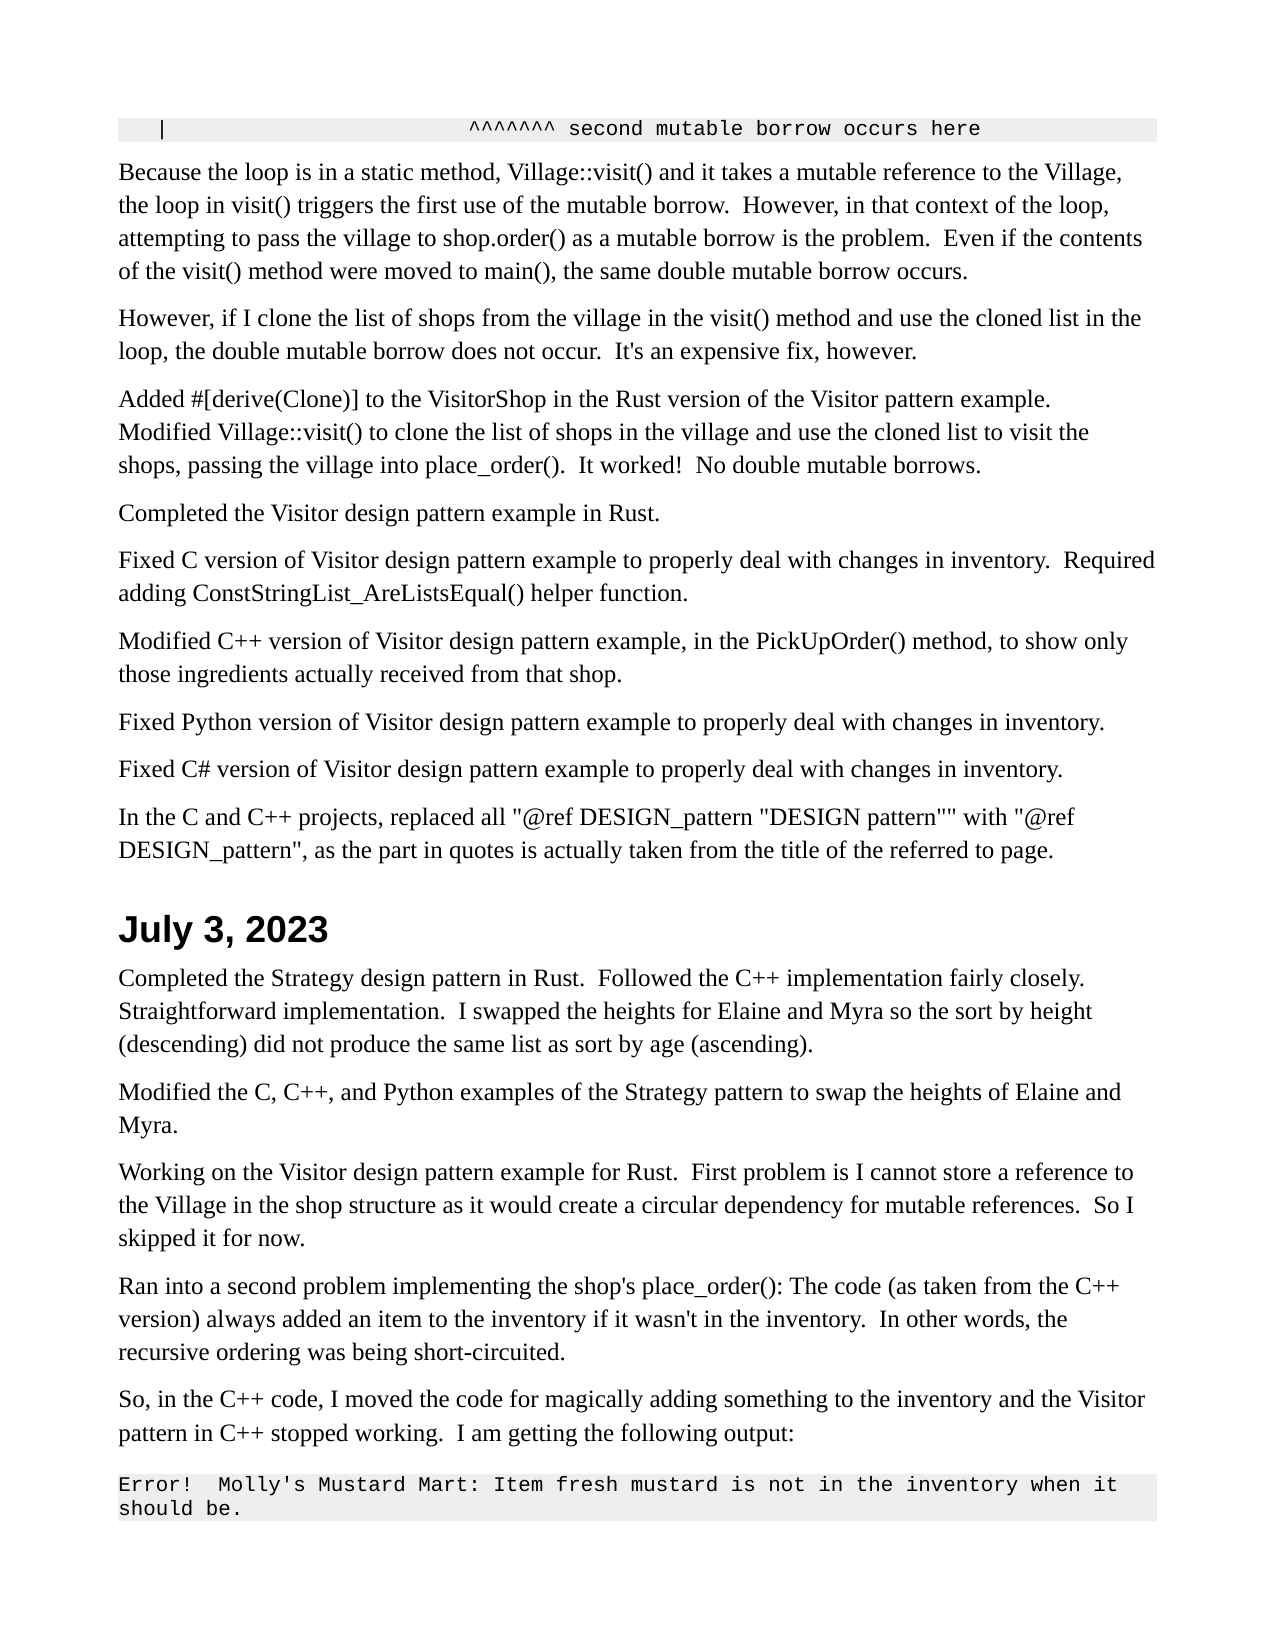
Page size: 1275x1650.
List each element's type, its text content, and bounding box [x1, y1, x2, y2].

text | ^^^^^^^ second mutable borrow occurs here [118, 118, 1157, 142]
text Fixed C# version of Visitor design pattern example to properly deal with changes in inventory. [118, 754, 1157, 783]
text Added #[derive(Clone)] to the VisitorShop in the Rust version of the Visitor pattern example. Modified Village::visit() to clone the list of shops in the village and use the cloned list to visit the shops, passing the village into place_order(). It worked! No double mutable borrows. [118, 384, 1157, 479]
text Working on the Visitor design pattern example for Rust. First problem is I cannot store a reference to the Village in the shop structure as it would create a circular dependency for mutable references. So I skipped it for now. [118, 1157, 1157, 1252]
text Error! Molly's Mustard Mart: Item fresh mustard is not in the inventory when it should be. [118, 1474, 1157, 1521]
text Completed the Strategy design pattern in Rust. Followed the C++ implementation fairly closely. Straightforward implementation. I swapped the heights for Elaine and Myra so the sort by height (descending) did not produce the same list as sort by age (ascending). [118, 963, 1157, 1058]
text Fixed Python version of Visitor design pattern example to properly deal with changes in inventory. [118, 707, 1157, 735]
text So, in the C++ code, I moved the code for magically adding something to the inventory and the Visitor pattern in C++ stopped working. I am getting the following output: [118, 1384, 1157, 1446]
text Modified C++ version of Visitor design pattern example, in the PickUpOrder() method, to show only those ingredients actually received from that shop. [118, 626, 1157, 688]
text However, if I clone the list of shops from the village in the visit() method and use the cloned list in the loop, the double mutable borrow does not occur. It's an expensive fix, however. [118, 303, 1157, 365]
text Modified the C, C++, and Python examples of the Strategy pattern to swap the heights of Elaine and Myra. [118, 1077, 1157, 1138]
text Completed the Visitor design pattern example in Rust. [118, 498, 1157, 526]
subtitle July 3, 2023 [118, 907, 1157, 951]
text Because the loop is in a static method, Village::visit() and it takes a mutable reference to the Village, the loop in visit() triggers the first use of the mutable borrow. However, in that context of the loop, attempting to pass the village to shop.order() as a mutable borrow is the problem. Even if the contents of the visit() method were moved to main(), the same double mutable borrow occurs. [118, 157, 1157, 284]
text Ran into a second problem implementing the shop's place_order(): The code (as taken from the C++ version) always added an item to the inventory if it wasn't in the inventory. In other words, the recursive ordering was being short-circuited. [118, 1271, 1157, 1366]
text Fixed C version of Visitor design pattern example to properly deal with changes in inventory. Required adding ConstStringList_AreListsEqual() helper function. [118, 545, 1157, 607]
text In the C and C++ projects, replaced all "@ref DESIGN_pattern "DESIGN pattern"" with "@ref DESIGN_pattern", as the part in quotes is actually taken from the title of the referred to page. [118, 802, 1157, 863]
